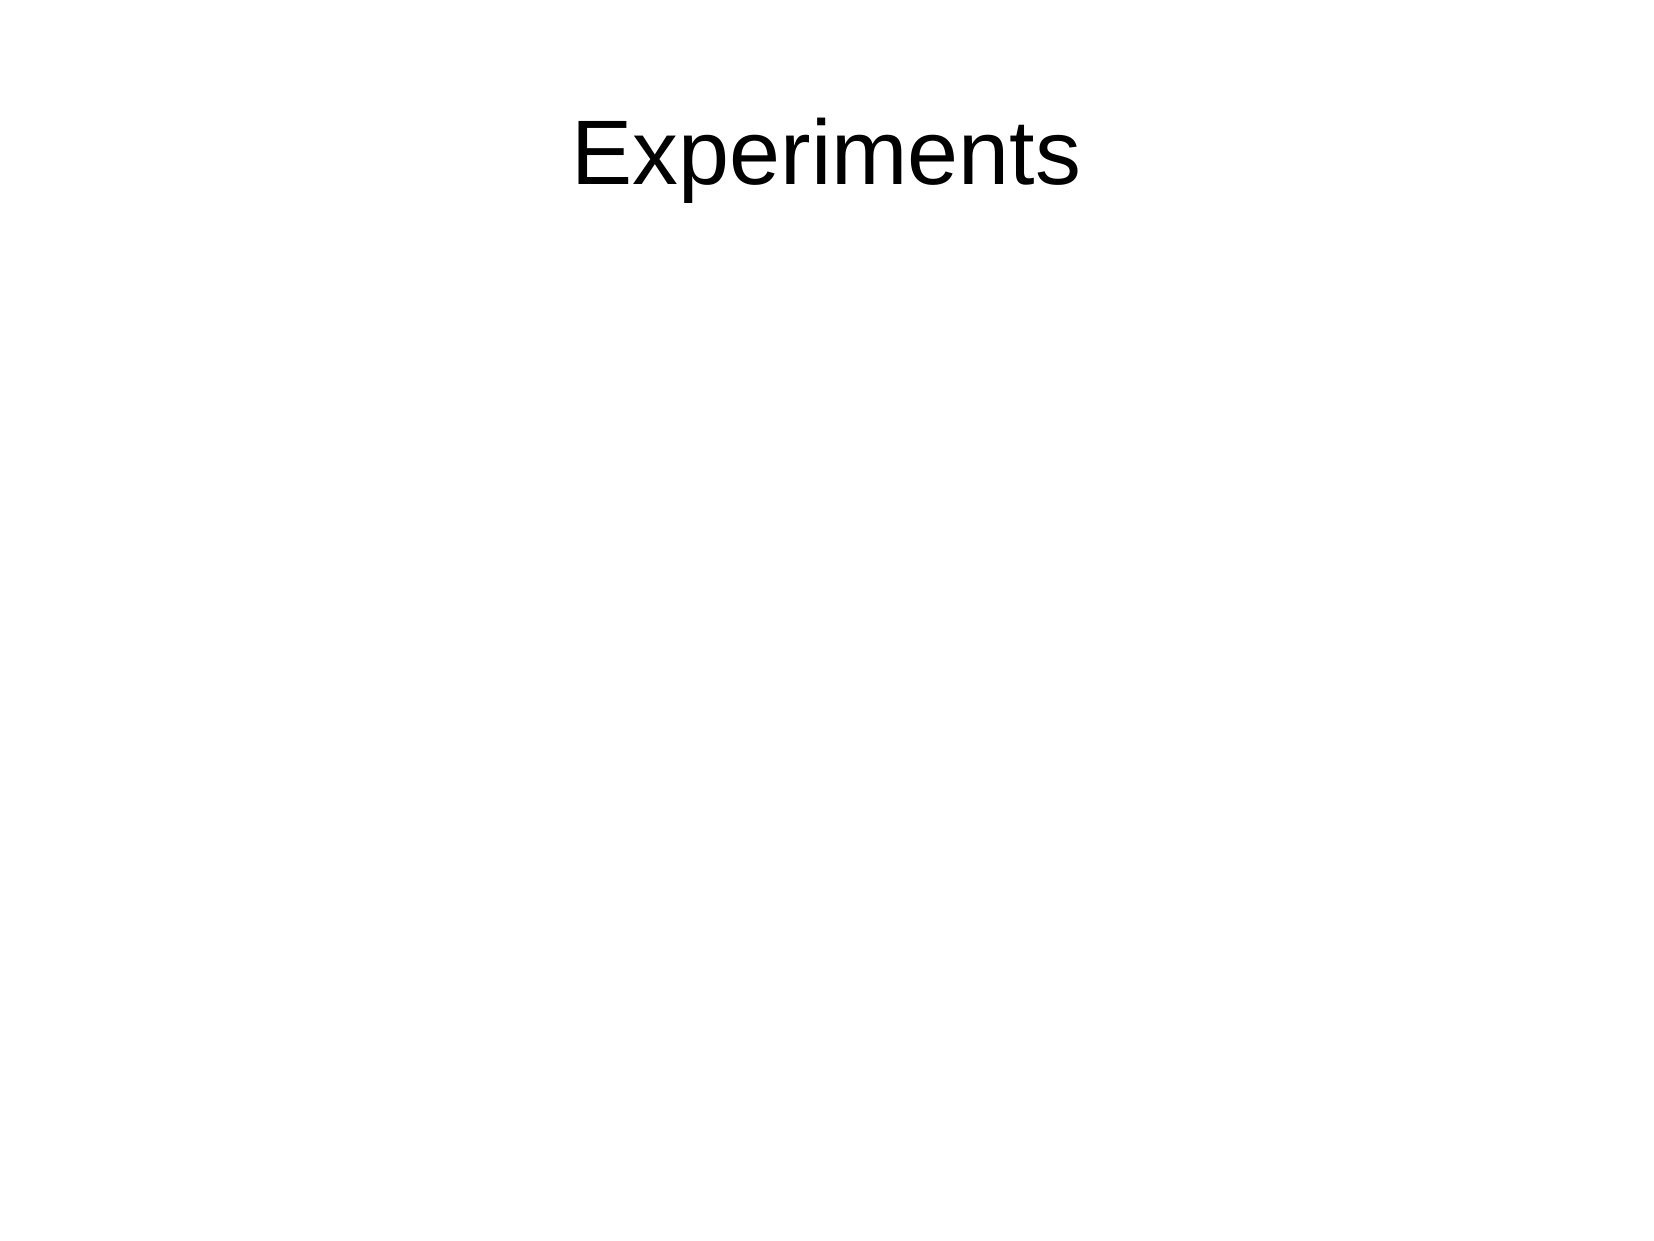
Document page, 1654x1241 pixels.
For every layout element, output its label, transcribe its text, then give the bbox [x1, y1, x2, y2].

title Experiments [82, 49, 1571, 257]
